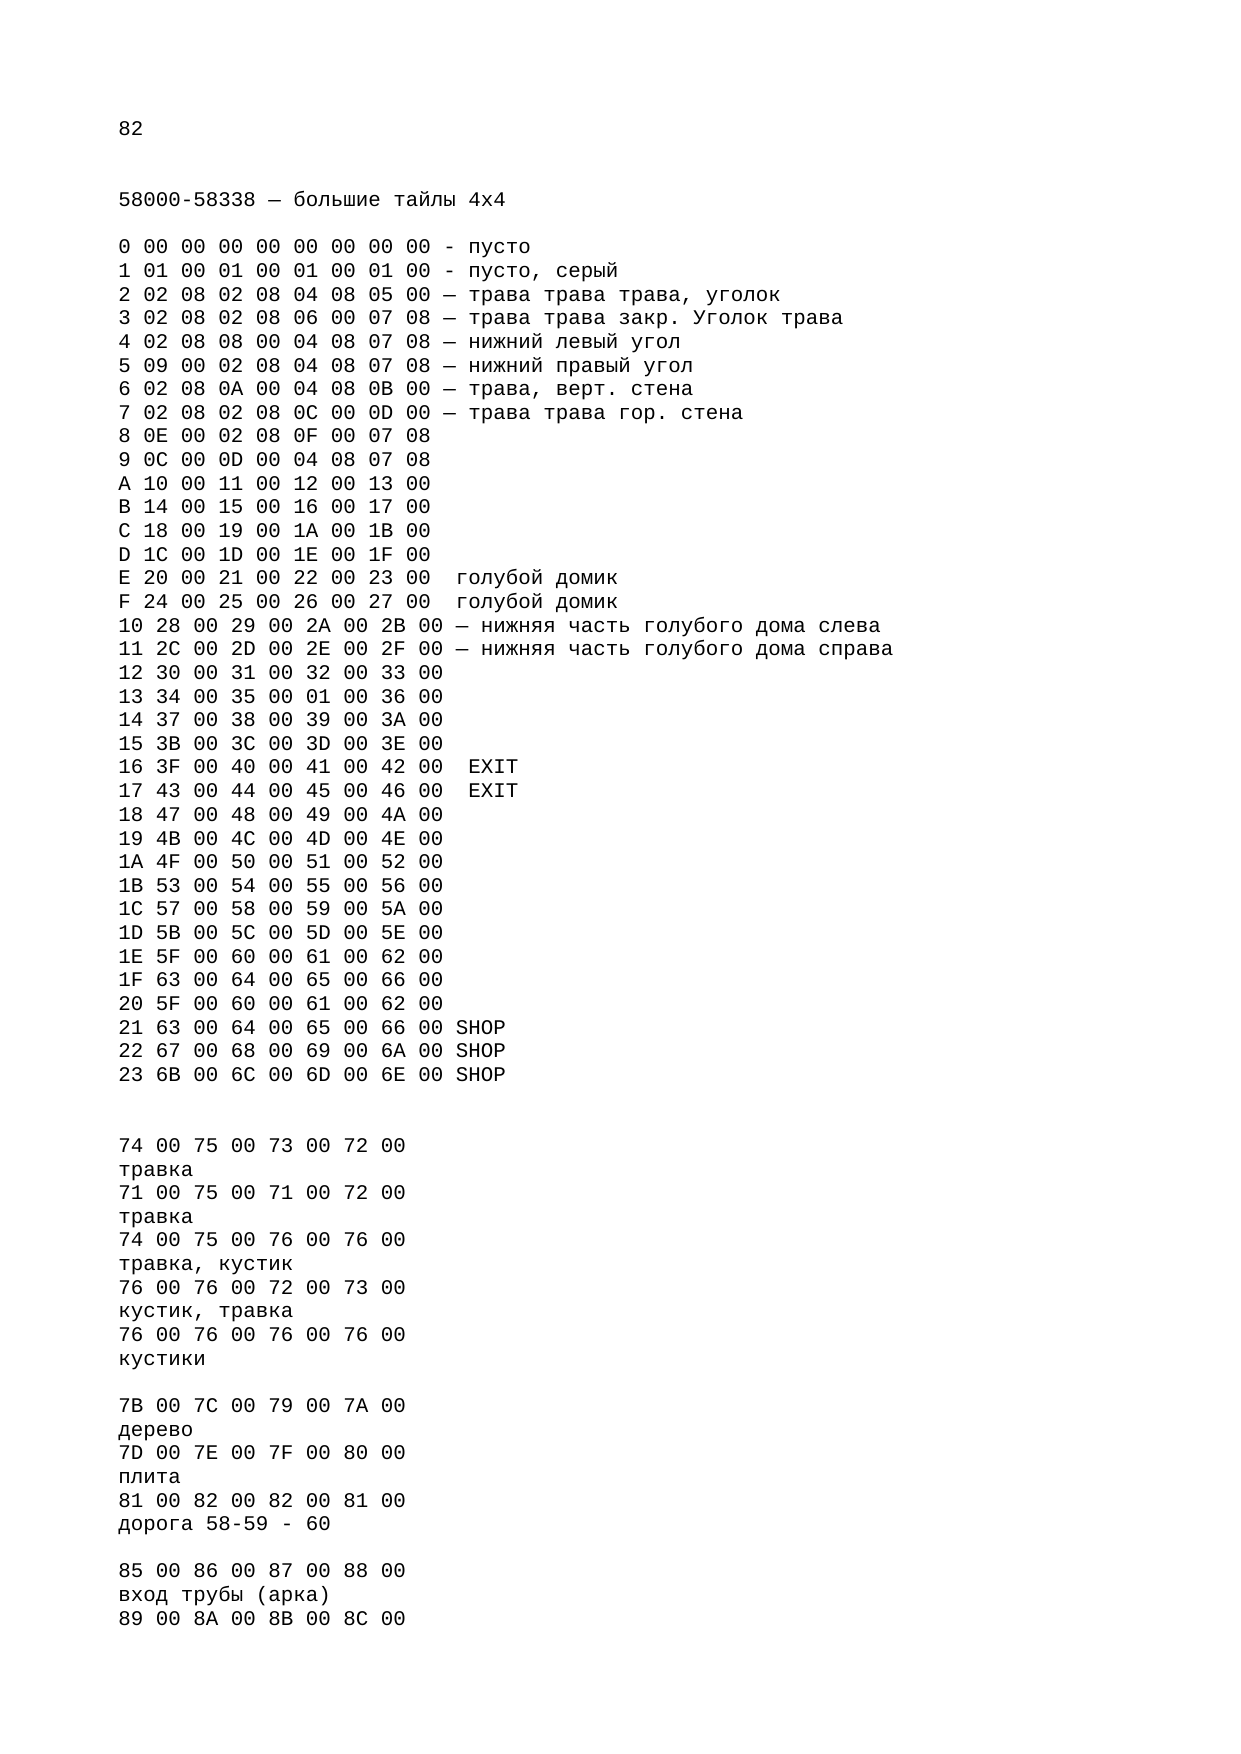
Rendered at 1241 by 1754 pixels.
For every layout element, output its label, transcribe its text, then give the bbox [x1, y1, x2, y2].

text C 18 00 19 00 1A 00 1B 00 [118, 520, 1122, 544]
text 5 09 00 02 08 04 08 07 08 — нижний правый угол [118, 354, 1122, 378]
text 58000-58338 — большие тайлы 4x4 [118, 189, 1122, 213]
text 71 00 75 00 71 00 72 00 [118, 1182, 1122, 1206]
text A 10 00 11 00 12 00 13 00 [118, 473, 1122, 496]
text 74 00 75 00 76 00 76 00 [118, 1229, 1122, 1253]
text дерево [118, 1419, 1122, 1442]
text 10 28 00 29 00 2A 00 2B 00 — нижняя часть голубого дома слева [118, 615, 1122, 638]
text 4 02 08 08 00 04 08 07 08 — нижний левый угол [118, 331, 1122, 354]
text дорога 58-59 - 60 [118, 1513, 1122, 1537]
text 1D 5B 00 5C 00 5D 00 5E 00 [118, 922, 1122, 946]
text 12 30 00 31 00 32 00 33 00 [118, 662, 1122, 686]
text 1 01 00 01 00 01 00 01 00 - пусто, серый [118, 260, 1122, 284]
text 7 02 08 02 08 0C 00 0D 00 — трава трава гор. стена [118, 402, 1122, 426]
text 11 2C 00 2D 00 2E 00 2F 00 — нижняя часть голубого дома справа [118, 638, 1122, 662]
text 1A 4F 00 50 00 51 00 52 00 [118, 851, 1122, 875]
text 8 0E 00 02 08 0F 00 07 08 [118, 426, 1122, 449]
text кустик, травка [118, 1300, 1122, 1324]
text 16 3F 00 40 00 41 00 42 00 EXIT [118, 757, 1122, 780]
text 0 00 00 00 00 00 00 00 00 - пусто [118, 236, 1122, 260]
text 1E 5F 00 60 00 61 00 62 00 [118, 946, 1122, 969]
text 18 47 00 48 00 49 00 4A 00 [118, 804, 1122, 827]
text 22 67 00 68 00 69 00 6A 00 SHOP [118, 1040, 1122, 1064]
text травка [118, 1158, 1122, 1182]
text 19 4B 00 4C 00 4D 00 4E 00 [118, 827, 1122, 851]
text D 1C 00 1D 00 1E 00 1F 00 [118, 544, 1122, 567]
text 1C 57 00 58 00 59 00 5A 00 [118, 898, 1122, 922]
text кустики [118, 1348, 1122, 1371]
text травка [118, 1206, 1122, 1229]
text 7D 00 7E 00 7F 00 80 00 [118, 1442, 1122, 1466]
text 3 02 08 02 08 06 00 07 08 — трава трава закр. Уголок трава [118, 307, 1122, 331]
text 21 63 00 64 00 65 00 66 00 SHOP [118, 1017, 1122, 1040]
text 82 [118, 118, 1122, 142]
text 17 43 00 44 00 45 00 46 00 EXIT [118, 780, 1122, 804]
text вход трубы (арка) [118, 1584, 1122, 1608]
text 89 00 8A 00 8B 00 8C 00 [118, 1608, 1122, 1631]
text 76 00 76 00 72 00 73 00 [118, 1277, 1122, 1300]
text 85 00 86 00 87 00 88 00 [118, 1561, 1122, 1584]
text 9 0C 00 0D 00 04 08 07 08 [118, 449, 1122, 473]
text F 24 00 25 00 26 00 27 00 голубой домик [118, 591, 1122, 615]
text 6 02 08 0A 00 04 08 0B 00 — трава, верт. стена [118, 378, 1122, 402]
text плита [118, 1466, 1122, 1489]
text 76 00 76 00 76 00 76 00 [118, 1324, 1122, 1348]
text 81 00 82 00 82 00 81 00 [118, 1489, 1122, 1513]
text 1B 53 00 54 00 55 00 56 00 [118, 875, 1122, 898]
text 20 5F 00 60 00 61 00 62 00 [118, 993, 1122, 1017]
text 14 37 00 38 00 39 00 3A 00 [118, 709, 1122, 733]
text 15 3B 00 3C 00 3D 00 3E 00 [118, 733, 1122, 757]
text 13 34 00 35 00 01 00 36 00 [118, 686, 1122, 709]
text E 20 00 21 00 22 00 23 00 голубой домик [118, 567, 1122, 591]
text травка, кустик [118, 1253, 1122, 1277]
text 2 02 08 02 08 04 08 05 00 — трава трава трава, уголок [118, 284, 1122, 307]
text 1F 63 00 64 00 65 00 66 00 [118, 969, 1122, 993]
text B 14 00 15 00 16 00 17 00 [118, 496, 1122, 520]
text 7B 00 7C 00 79 00 7A 00 [118, 1395, 1122, 1419]
text 23 6B 00 6C 00 6D 00 6E 00 SHOP [118, 1064, 1122, 1088]
text 74 00 75 00 73 00 72 00 [118, 1135, 1122, 1158]
